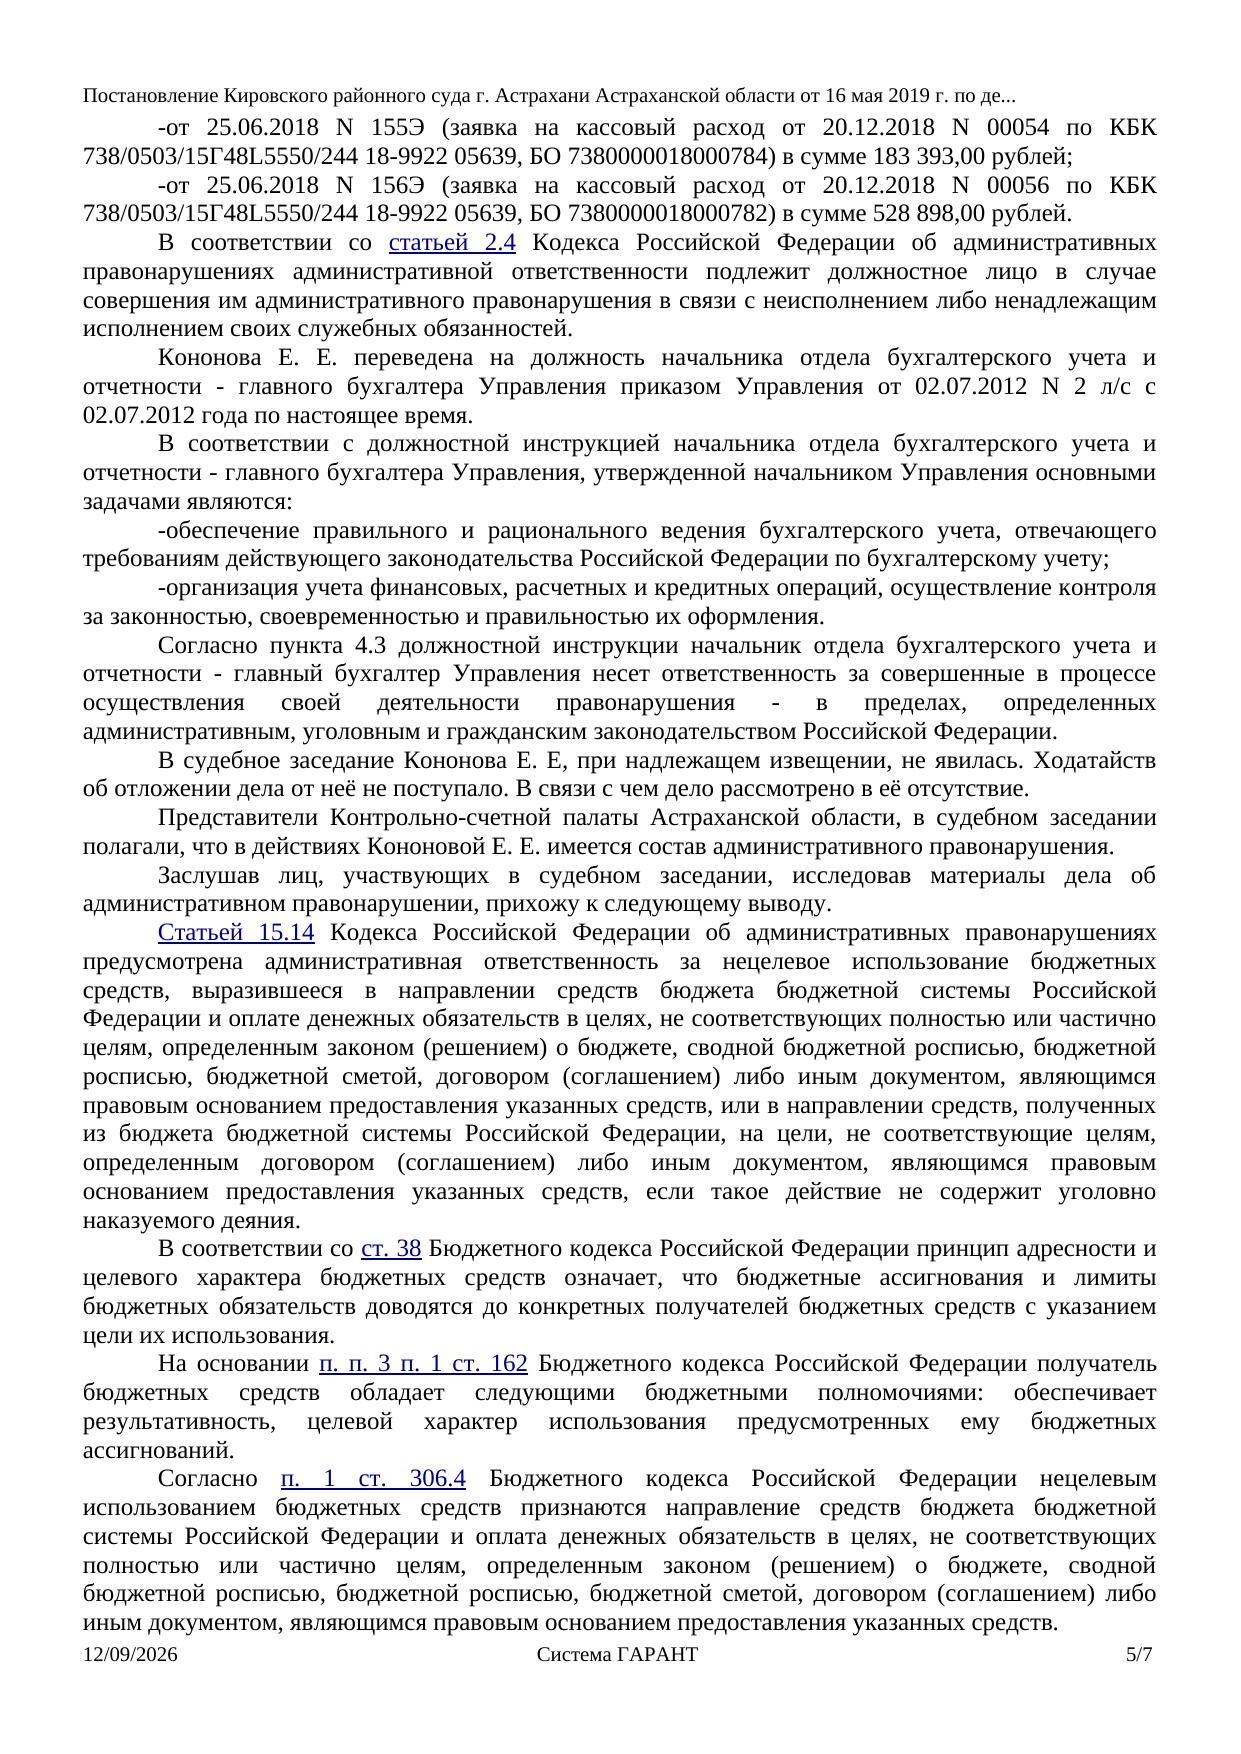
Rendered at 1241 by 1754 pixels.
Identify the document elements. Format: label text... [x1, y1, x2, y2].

text На основании п. п. 3 п. 1 ст. 162 Бюджетного кодекса Российской Федерации получатель бюджетных средств обладает следующими бюджетными полномочиями: обеспечивает результативность, целевой характер использования предусмотренных ему бюджетных ассигнований. [83, 1348, 1157, 1463]
text Статьей 15.14 Кодекса Российской Федерации об административных правонарушениях предусмотрена административная ответственность за нецелевое использование бюджетных средств, выразившееся в направлении средств бюджета бюджетной системы Российской Федерации и оплате денежных обязательств в целях, не соответствующих полностью или частично целям, определенным законом (решением) о бюджете, сводной бюджетной росписью, бюджетной росписью, бюджетной сметой, договором (соглашением) либо иным документом, являющимся правовым основанием предоставления указанных средств, или в направлении средств, полученных из бюджета бюджетной системы Российской Федерации, на цели, не соответствующие целям, определенным договором (соглашением) либо иным документом, являющимся правовым основанием предоставления указанных средств, если такое действие не содержит уголовно наказуемого деяния. [83, 917, 1157, 1233]
text -организация учета финансовых, расчетных и кредитных операций, осуществление контроля за законностью, своевременностью и правильностью их оформления. [83, 572, 1157, 630]
text Представители Контрольно-счетной палаты Астраханской области, в судебном заседании полагали, что в действиях Кононовой Е. Е. имеется состав административного правонарушения. [83, 802, 1157, 860]
text В соответствии со статьей 2.4 Кодекса Российской Федерации об административных правонарушениях административной ответственности подлежит должностное лицо в случае совершения им административного правонарушения в связи с неисполнением либо ненадлежащим исполнением своих служебных обязанностей. [83, 227, 1157, 342]
text -от 25.06.2018 N 155Э (заявка на кассовый расход от 20.12.2018 N 00054 по КБК 738/0503/15Г48L5550/244 18-9922 05639, БО 7380000018000784) в сумме 183 393,00 рублей; [83, 112, 1157, 170]
text В судебное заседание Кононова Е. Е, при надлежащем извещении, не явилась. Ходатайств об отложении дела от неё не поступало. В связи с чем дело рассмотрено в её отсутствие. [83, 745, 1157, 802]
text В соответствии со ст. 38 Бюджетного кодекса Российской Федерации принцип адресности и целевого характера бюджетных средств означает, что бюджетные ассигнования и лимиты бюджетных обязательств доводятся до конкретных получателей бюджетных средств с указанием цели их использования. [83, 1233, 1157, 1348]
text Согласно п. 1 ст. 306.4 Бюджетного кодекса Российской Федерации нецелевым использованием бюджетных средств признаются направление средств бюджета бюджетной системы Российской Федерации и оплата денежных обязательств в целях, не соответствующих полностью или частично целям, определенным законом (решением) о бюджете, сводной бюджетной росписью, бюджетной росписью, бюджетной сметой, договором (соглашением) либо иным документом, являющимся правовым основанием предоставления указанных средств. [83, 1463, 1157, 1636]
text Заслушав лиц, участвующих в судебном заседании, исследовав материалы дела об административном правонарушении, прихожу к следующему выводу. [83, 860, 1157, 917]
text -обеспечение правильного и рационального ведения бухгалтерского учета, отвечающего требованиям действующего законодательства Российской Федерации по бухгалтерскому учету; [83, 515, 1157, 572]
text Согласно пункта 4.3 должностной инструкции начальник отдела бухгалтерского учета и отчетности - главный бухгалтер Управления несет ответственность за совершенные в процессе осуществления своей деятельности правонарушения - в пределах, определенных административным, уголовным и гражданским законодательством Российской Федерации. [83, 630, 1157, 745]
text Кононова Е. Е. переведена на должность начальника отдела бухгалтерского учета и отчетности - главного бухгалтера Управления приказом Управления от 02.07.2012 N 2 л/с с 02.07.2012 года по настоящее время. [83, 342, 1157, 428]
text В соответствии с должностной инструкцией начальника отдела бухгалтерского учета и отчетности - главного бухгалтера Управления, утвержденной начальником Управления основными задачами являются: [83, 428, 1157, 515]
text -от 25.06.2018 N 156Э (заявка на кассовый расход от 20.12.2018 N 00056 по КБК 738/0503/15Г48L5550/244 18-9922 05639, БО 7380000018000782) в сумме 528 898,00 рублей. [83, 170, 1157, 227]
